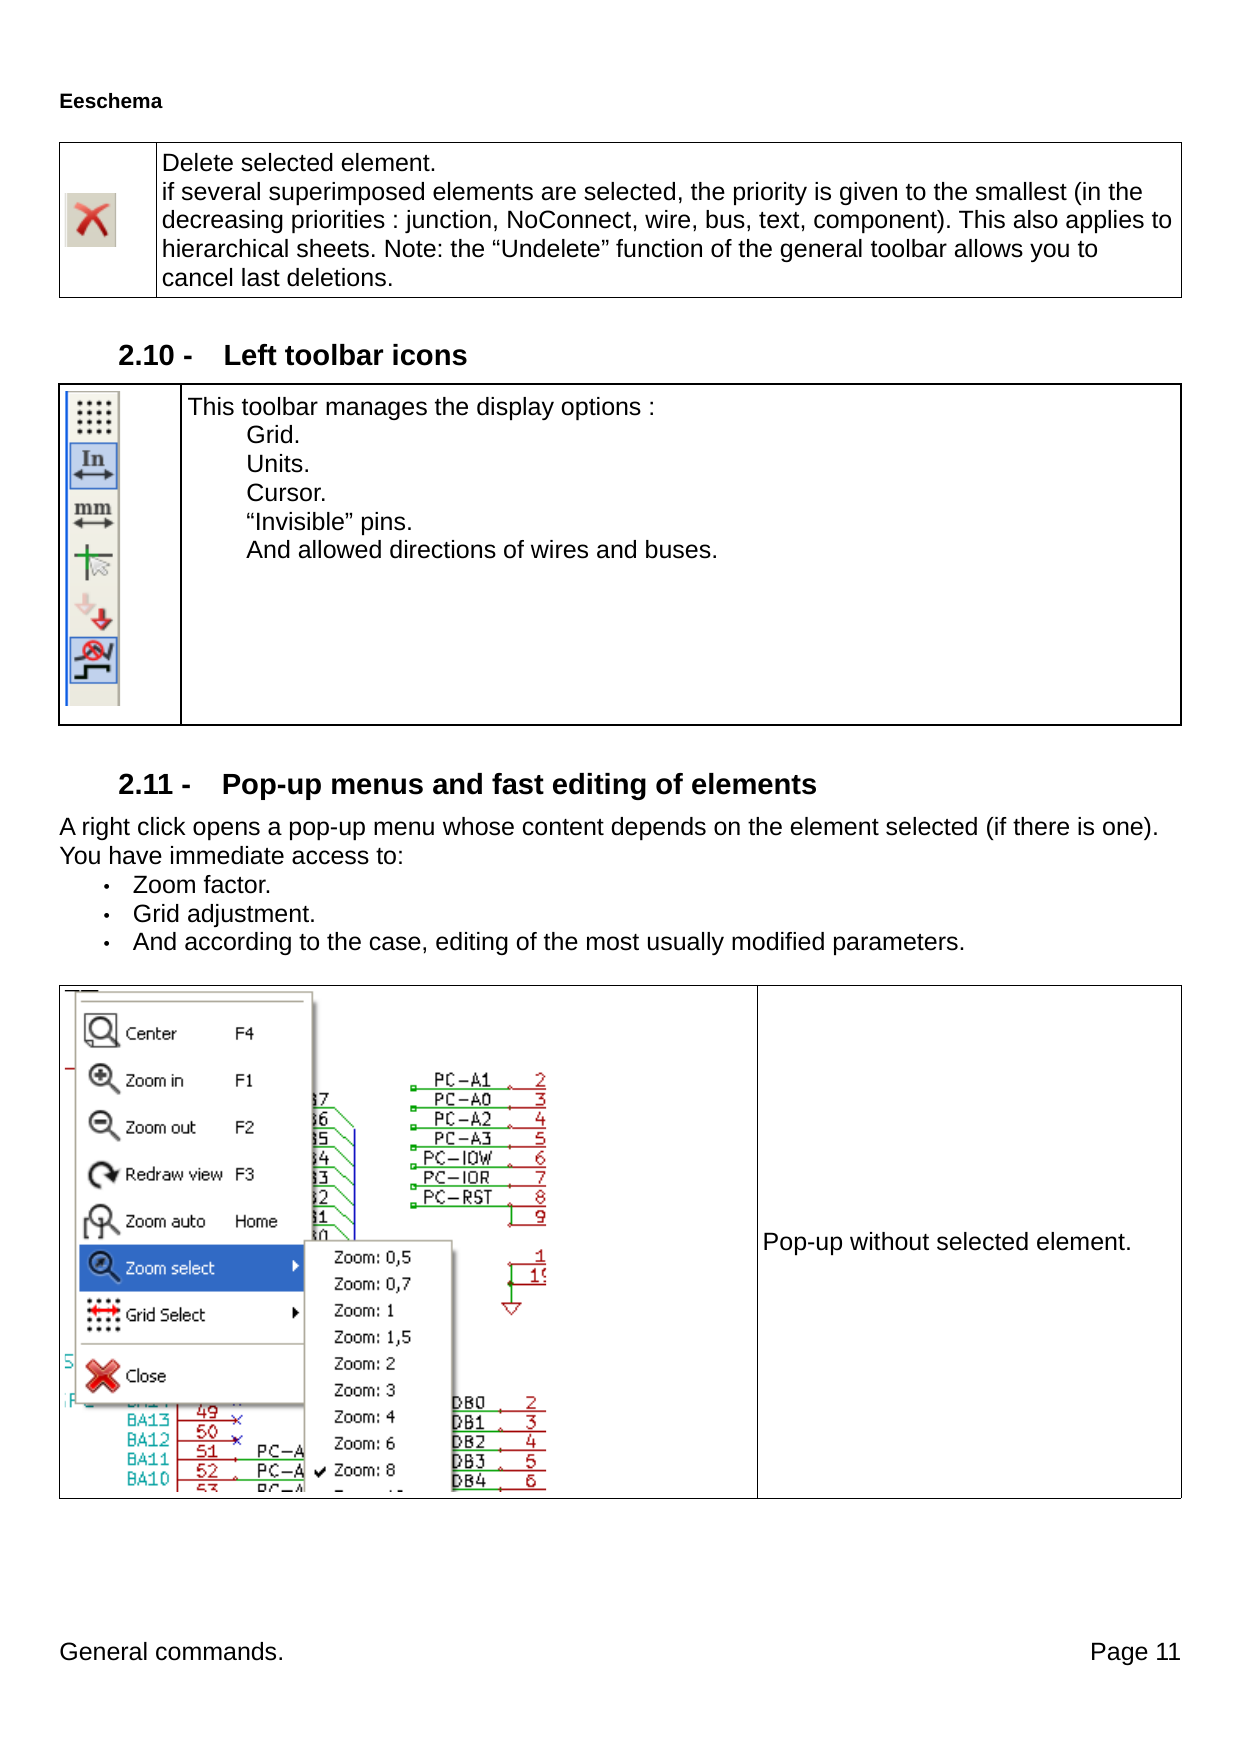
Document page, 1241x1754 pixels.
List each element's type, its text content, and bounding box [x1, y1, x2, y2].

picture [64, 990, 547, 1492]
table_header [60, 986, 757, 1498]
text You have immediate access to: [59, 841, 1181, 870]
table_cell [60, 143, 156, 297]
table_header This toolbar manages the display options : Grid. Units. Cursor. “Invisible” pins. And allowed directions of wires and buses. [182, 385, 1180, 724]
list And according to the case, editing of the most usually modified parameters. [103, 927, 1181, 956]
picture [64, 193, 117, 247]
list Grid adjustment. [103, 898, 1181, 927]
text A right click opens a pop-up menu whose content depends on the element selected (if there is one). [59, 812, 1181, 841]
table_header [60, 385, 180, 724]
table_cell Delete selected element. if several superimposed elements are selected, the priority is given to the smallest (in the decreasing priorities : junction, NoConnect, wire, bus, text, component). This also applies to hierarchical sheets. Note: the “Undelete” function of the general toolbar allows you to cancel last deletions. [157, 143, 1181, 297]
subtitle Left toolbar icons [118, 338, 1181, 371]
list Zoom factor. [103, 870, 1181, 898]
picture [65, 391, 121, 706]
subtitle Pop-up menus and fast editing of elements [118, 767, 1181, 801]
table_header Pop-up without selected element. [758, 986, 1181, 1498]
